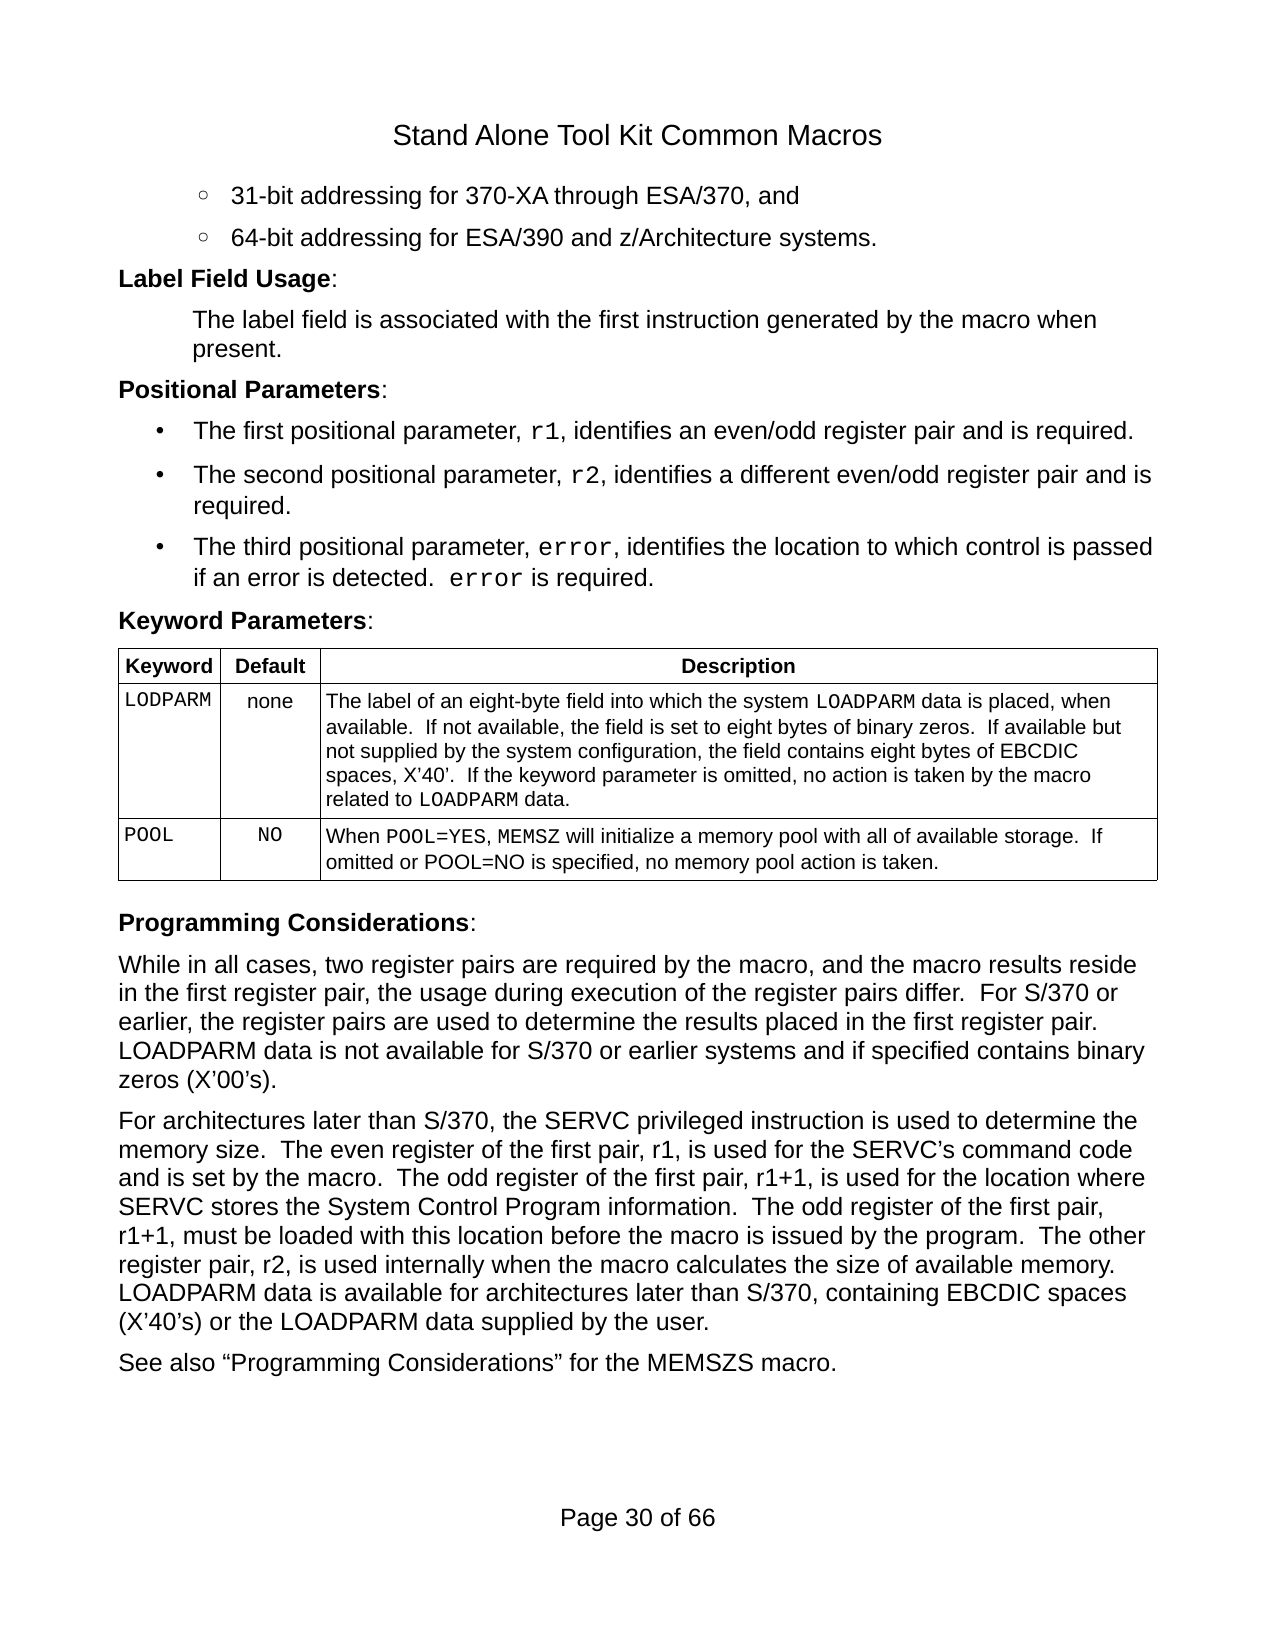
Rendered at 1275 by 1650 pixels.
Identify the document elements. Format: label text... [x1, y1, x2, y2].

text See also “Programming Considerations” for the MEMSZS macro. [118, 1348, 1157, 1377]
list The second positional parameter, r2, identifies a different even/odd register pair and is required. [156, 460, 1157, 519]
text Programming Considerations: [118, 908, 1157, 937]
text For architectures later than S/370, the SERVC privileged instruction is used to determine the memory size. The even register of the first pair, r1, is used for the SERVC’s command code and is set by the macro. The odd register of the first pair, r1+1, is used for the location where SERVC stores the System Control Program information. The odd register of the first pair, r1+1, must be loaded with this location before the macro is issued by the program. The other register pair, r2, is used internally when the macro calculates the size of available memory. LOADPARM data is available for architectures later than S/370, containing EBCDIC spaces (X’40’s) or the LOADPARM data supplied by the user. [118, 1106, 1157, 1336]
table_header Default [221, 649, 320, 683]
table_cell none [221, 684, 320, 818]
list The first positional parameter, r1, identifies an even/odd register pair and is required. [156, 416, 1157, 447]
table_cell POOL [119, 819, 220, 879]
text Keyword Parameters: [118, 606, 1157, 635]
text Label Field Usage: [118, 264, 1157, 293]
table_cell The label of an eight-byte field into which the system LOADPARM data is placed, when available. If not available, the field is set to eight bytes of binary zeros. If available but not supplied by the system configuration, the field contains eight bytes of EBCDIC spaces, X’40’. If the keyword parameter is omitted, no action is taken by the macro related to LOADPARM data. [321, 684, 1157, 818]
table_header Description [321, 649, 1157, 683]
list 64-bit addressing for ESA/390 and z/Architecture systems. [193, 222, 1157, 251]
text The label field is associated with the first instruction generated by the macro when present. [192, 305, 1157, 363]
list The third positional parameter, error, identifies the location to which control is passed if an error is detected. error is required. [156, 532, 1157, 594]
table_cell LODPARM [119, 684, 220, 818]
table_cell When POOL=YES, MEMSZ will initialize a memory pool with all of available storage. If omitted or POOL=NO is specified, no memory pool action is taken. [321, 819, 1157, 879]
table_cell NO [221, 819, 320, 879]
table_header Keyword [119, 649, 220, 683]
list 31-bit addressing for 370-XA through ESA/370, and [193, 181, 1157, 210]
text Positional Parameters: [118, 375, 1157, 404]
text While in all cases, two register pairs are required by the macro, and the macro results reside in the first register pair, the usage during execution of the register pairs differ. For S/370 or earlier, the register pairs are used to determine the results placed in the first register pair. LOADPARM data is not available for S/370 or earlier systems and if specified contains binary zeros (X’00’s). [118, 950, 1157, 1093]
